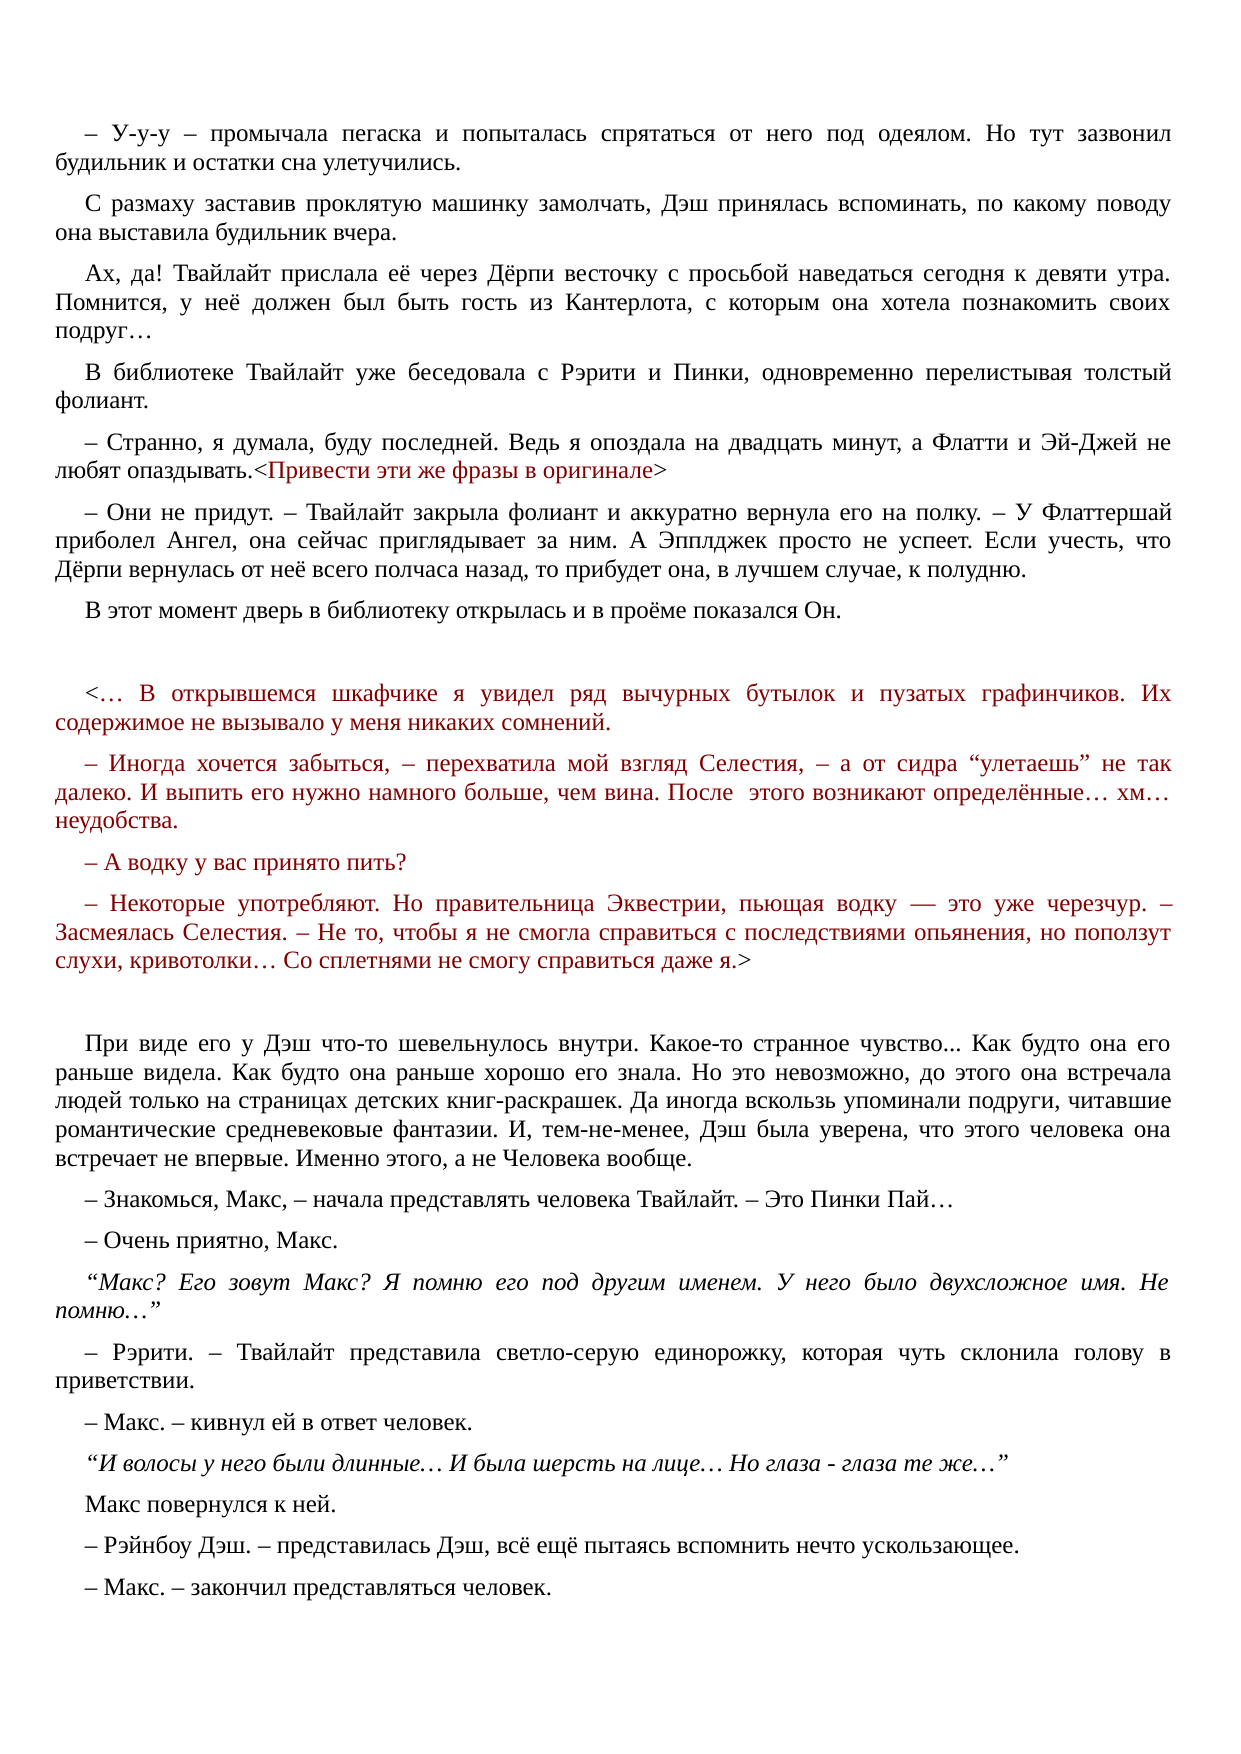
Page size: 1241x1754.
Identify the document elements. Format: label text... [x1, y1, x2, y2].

text – Макс. – закончил представляться человек. [55, 1572, 1172, 1601]
text В этот момент дверь в библиотеку открылась и в проёме показался Он. [55, 596, 1172, 624]
text В библиотеке Твайлайт уже беседовала с Рэрити и Пинки, одновременно перелистывая толстый фолиант. [55, 357, 1172, 414]
text – А водку у вас принято пить? [55, 847, 1172, 876]
text – Рэйнбоу Дэш. – представилась Дэш, всё ещё пытаясь вспомнить нечто ускользающее. [55, 1531, 1172, 1559]
text – У-у-у – промычала пегаска и попыталась спрятаться от него под одеялом. Но тут зазвонил будильник и остатки сна улетучились. [55, 118, 1172, 176]
text Макс повернулся к ней. [55, 1489, 1172, 1518]
text “Макс? Его зовут Макс? Я помню его под другим именем. У него было двухсложное имя. Не помню…” [55, 1267, 1172, 1324]
text – Знакомься, Макс, – начала представлять человека Твайлайт. – Это Пинки Пай… [55, 1184, 1172, 1213]
text С размаху заставив проклятую машинку замолчать, Дэш принялась вспоминать, по какому поводу она выставила будильник вчера. [55, 188, 1172, 246]
text “И волосы у него были длинные… И была шерсть на лице… Но глаза - глаза те же…” [55, 1448, 1172, 1477]
text – Макс. – кивнул ей в ответ человек. [55, 1407, 1172, 1436]
text – Очень приятно, Макс. [55, 1226, 1172, 1254]
text <… В открывшемся шкафчике я увидел ряд вычурных бутылок и пузатых графинчиков. Их содержимое не вызывало у меня никаких сомнений. [55, 678, 1172, 736]
text При виде его у Дэш что-то шевельнулось внутри. Какое-то странное чувство... Как будто она его раньше видела. Как будто она раньше хорошо его знала. Но это невозможно, до этого она встречала людей только на страницах детских книг-раскрашек. Да иногда вскользь упоминали подруги, читавшие романтические средневековые фантазии. И, тем-не-менее, Дэш была уверена, что этого человека она встречает не впервые. Именно этого, а не Человека вообще. [55, 1028, 1172, 1172]
text – Некоторые употребляют. Но правительница Эквестрии, пьющая водку — это уже черезчур. – Засмеялась Селестия. – Не то, чтобы я не смогла справиться с последствиями опьянения, но поползут слухи, кривотолки… Со сплетнями не смогу справиться даже я.> [55, 888, 1172, 974]
text Ах, да! Твайлайт прислала её через Дёрпи весточку с просьбой наведаться сегодня к девяти утра. Помнится, у неё должен был быть гость из Кантерлота, с которым она хотела познакомить своих подруг… [55, 258, 1172, 344]
text – Они не придут. – Твайлайт закрыла фолиант и аккуратно вернула его на полку. – У Флаттершай приболел Ангел, она сейчас приглядывает за ним. А Эпплджек просто не успеет. Если учесть, что Дёрпи вернулась от неё всего полчаса назад, то прибудет она, в лучшем случае, к полудню. [55, 497, 1172, 583]
text – Странно, я думала, буду последней. Ведь я опоздала на двадцать минут, а Флатти и Эй-Джей не любят опаздывать.<Привести эти же фразы в оригинале> [55, 427, 1172, 484]
text – Рэрити. – Твайлайт представила светло-серую единорожку, которая чуть склонила голову в приветствии. [55, 1337, 1172, 1394]
text – Иногда хочется забыться, – перехватила мой взгляд Селестия, – а от сидра “улетаешь” не так далеко. И выпить его нужно намного больше, чем вина. После этого возникают определённые… хм… неудобства. [55, 748, 1172, 834]
